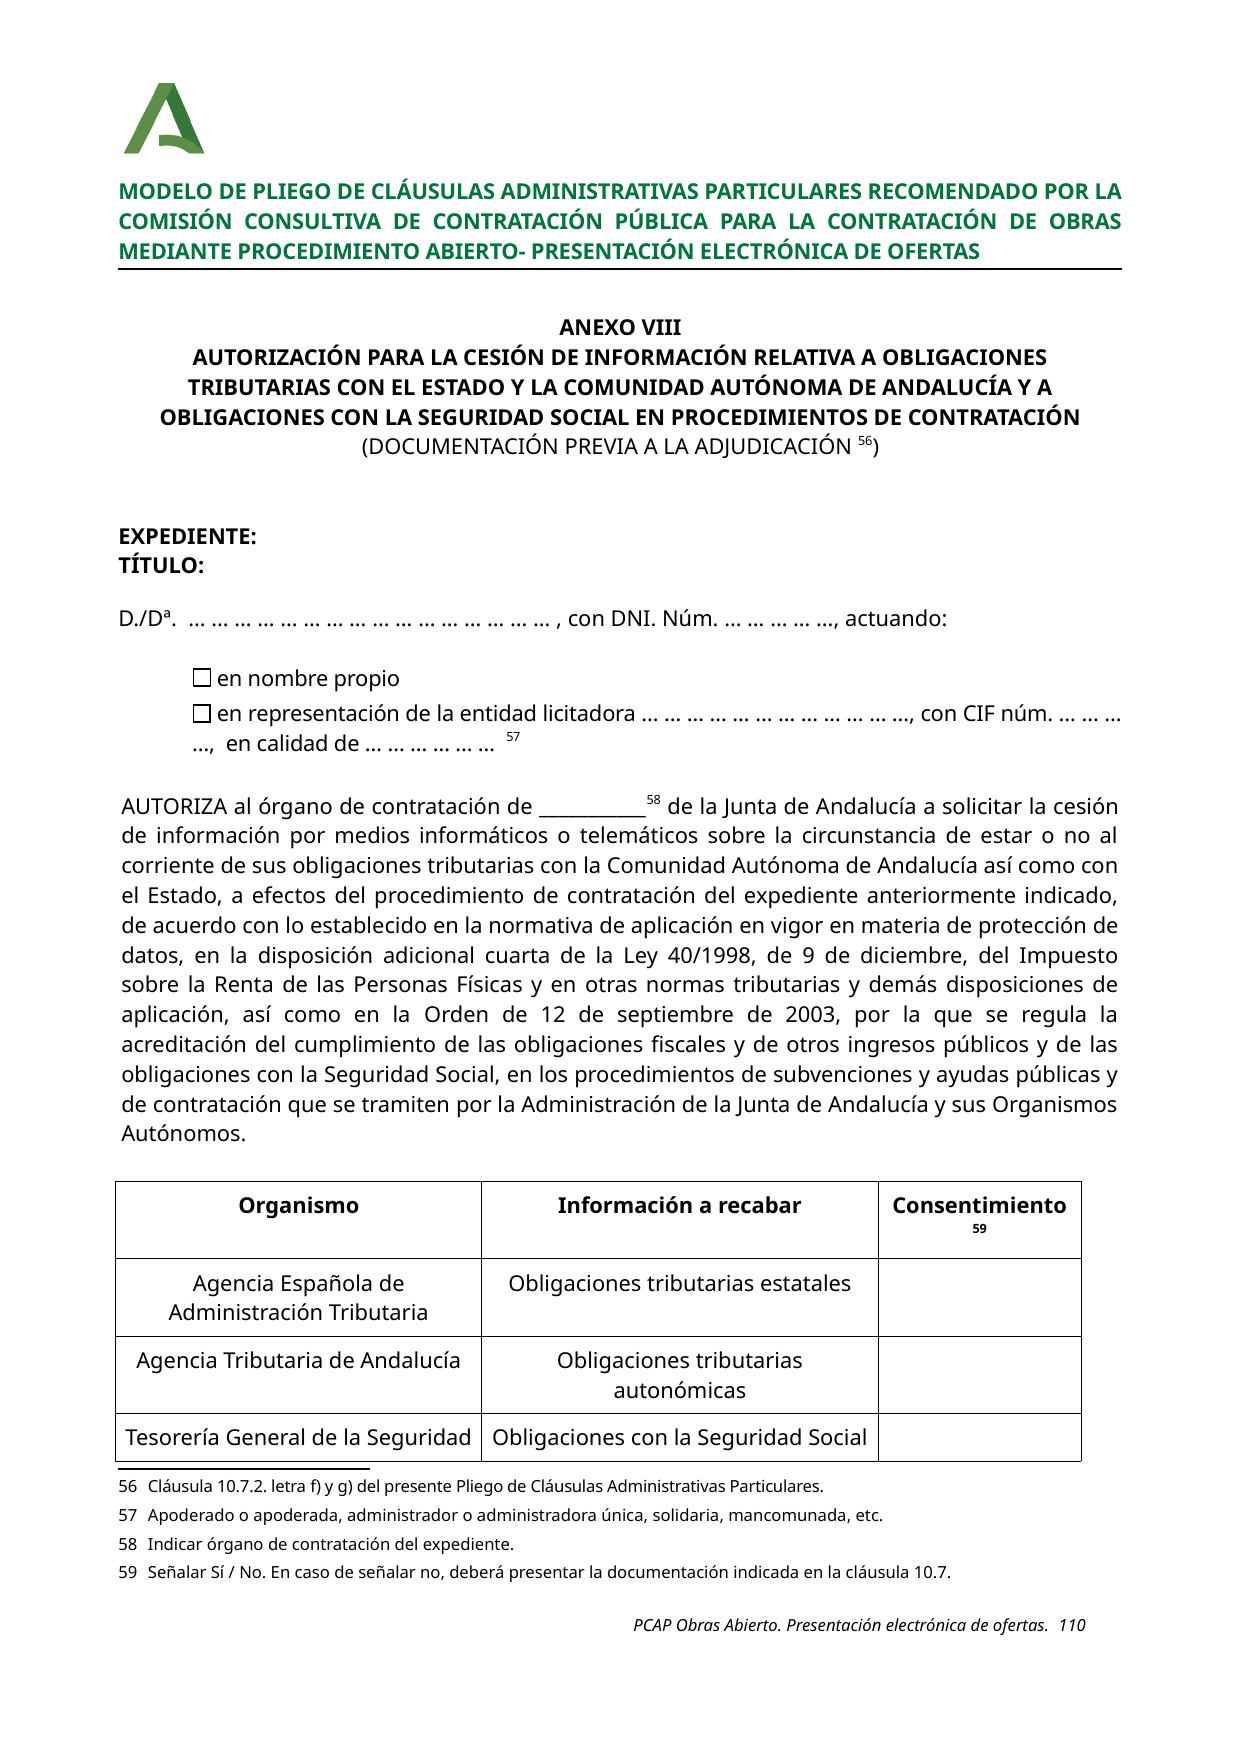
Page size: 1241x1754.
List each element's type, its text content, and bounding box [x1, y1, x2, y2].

table_cell [879, 1414, 1081, 1461]
table_header Organismo [116, 1182, 481, 1258]
table_cell Obligaciones con la Seguridad Social [482, 1414, 878, 1461]
text en representación de la entidad licitadora … … … … … … … … … … … …, con CIF núm. … … … …, en calidad de … … … … … … [192, 698, 1122, 758]
table_cell Agencia Tributaria de Andalucía [116, 1337, 481, 1413]
table_header Consentimiento [879, 1182, 1081, 1258]
text Apoderado o apoderada, administrador o administradora única, solidaria, mancomunada, etc. [118, 1504, 1122, 1526]
text (DOCUMENTACIÓN PREVIA A LA ADJUDICACIÓN ) [118, 431, 1122, 461]
text D./Dª. … … … … … … … … … … … … … … … … , con DNI. Núm. … … … … …, actuando: [118, 603, 1122, 633]
text AUTORIZACIÓN PARA LA CESIÓN DE INFORMACIÓN RELATIVA A OBLIGACIONES TRIBUTARIAS CON EL ESTADO Y LA COMUNIDAD AUTÓNOMA DE ANDALUCÍA Y A OBLIGACIONES CON LA SEGURIDAD SOCIAL EN PROCEDIMIENTOS DE CONTRATACIÓN [118, 342, 1122, 431]
table_cell [879, 1259, 1081, 1336]
table_cell Agencia Española de Administración Tributaria [116, 1259, 481, 1336]
table_header Información a recabar [482, 1182, 878, 1258]
table_cell Obligaciones tributarias autonómicas [482, 1337, 878, 1413]
text TÍTULO: [118, 551, 1122, 580]
text en nombre propio [192, 663, 1122, 692]
text Indicar órgano de contratación del expediente. [118, 1532, 1122, 1555]
text AUTORIZA al órgano de contratación de ___________ de la Junta de Andalucía a solicitar la cesión de información por medios informáticos o telemáticos sobre la circunstancia de estar o no al corriente de sus obligaciones tributarias con la Comunidad Autónoma de Andalucía así como con el Estado, a efectos del procedimiento de contratación del expediente anteriormente indicado, de acuerdo con lo establecido en la normativa de aplicación en vigor en materia de protección de datos, en la disposición adicional cuarta de la Ley 40/1998, de 9 de diciembre, del Impuesto sobre la Renta de las Personas Físicas y en otras normas tributarias y demás disposiciones de aplicación, así como en la Orden de 12 de septiembre de 2003, por la que se regula la acreditación del cumplimiento de las obligaciones fiscales y de otros ingresos públicos y de las obligaciones con la Seguridad Social, en los procedimientos de subvenciones y ayudas públicas y de contratación que se tramiten por la Administración de la Junta de Andalucía y sus Organismos Autónomos. [118, 788, 1122, 1148]
picture [119, 78, 209, 158]
table_cell [879, 1337, 1081, 1413]
text Cláusula 10.7.2. letra f) y g) del presente Pliego de Cláusulas Administrativas Particulares. [118, 1475, 1122, 1498]
table_cell Tesorería General de la Seguridad [116, 1414, 481, 1461]
text MODELO DE PLIEGO DE CLÁUSULAS ADMINISTRATIVAS PARTICULARES RECOMENDADO POR LA COMISIÓN CONSULTIVA DE CONTRATACIÓN PÚBLICA PARA LA CONTRATACIÓN DE OBRAS MEDIANTE PROCEDIMIENTO ABIERTO- PRESENTACIÓN ELECTRÓNICA DE OFERTAS [118, 176, 1122, 268]
text EXPEDIENTE: [118, 521, 1122, 551]
table_cell Obligaciones tributarias estatales [482, 1259, 878, 1336]
text ANEXO VIII [118, 312, 1122, 342]
